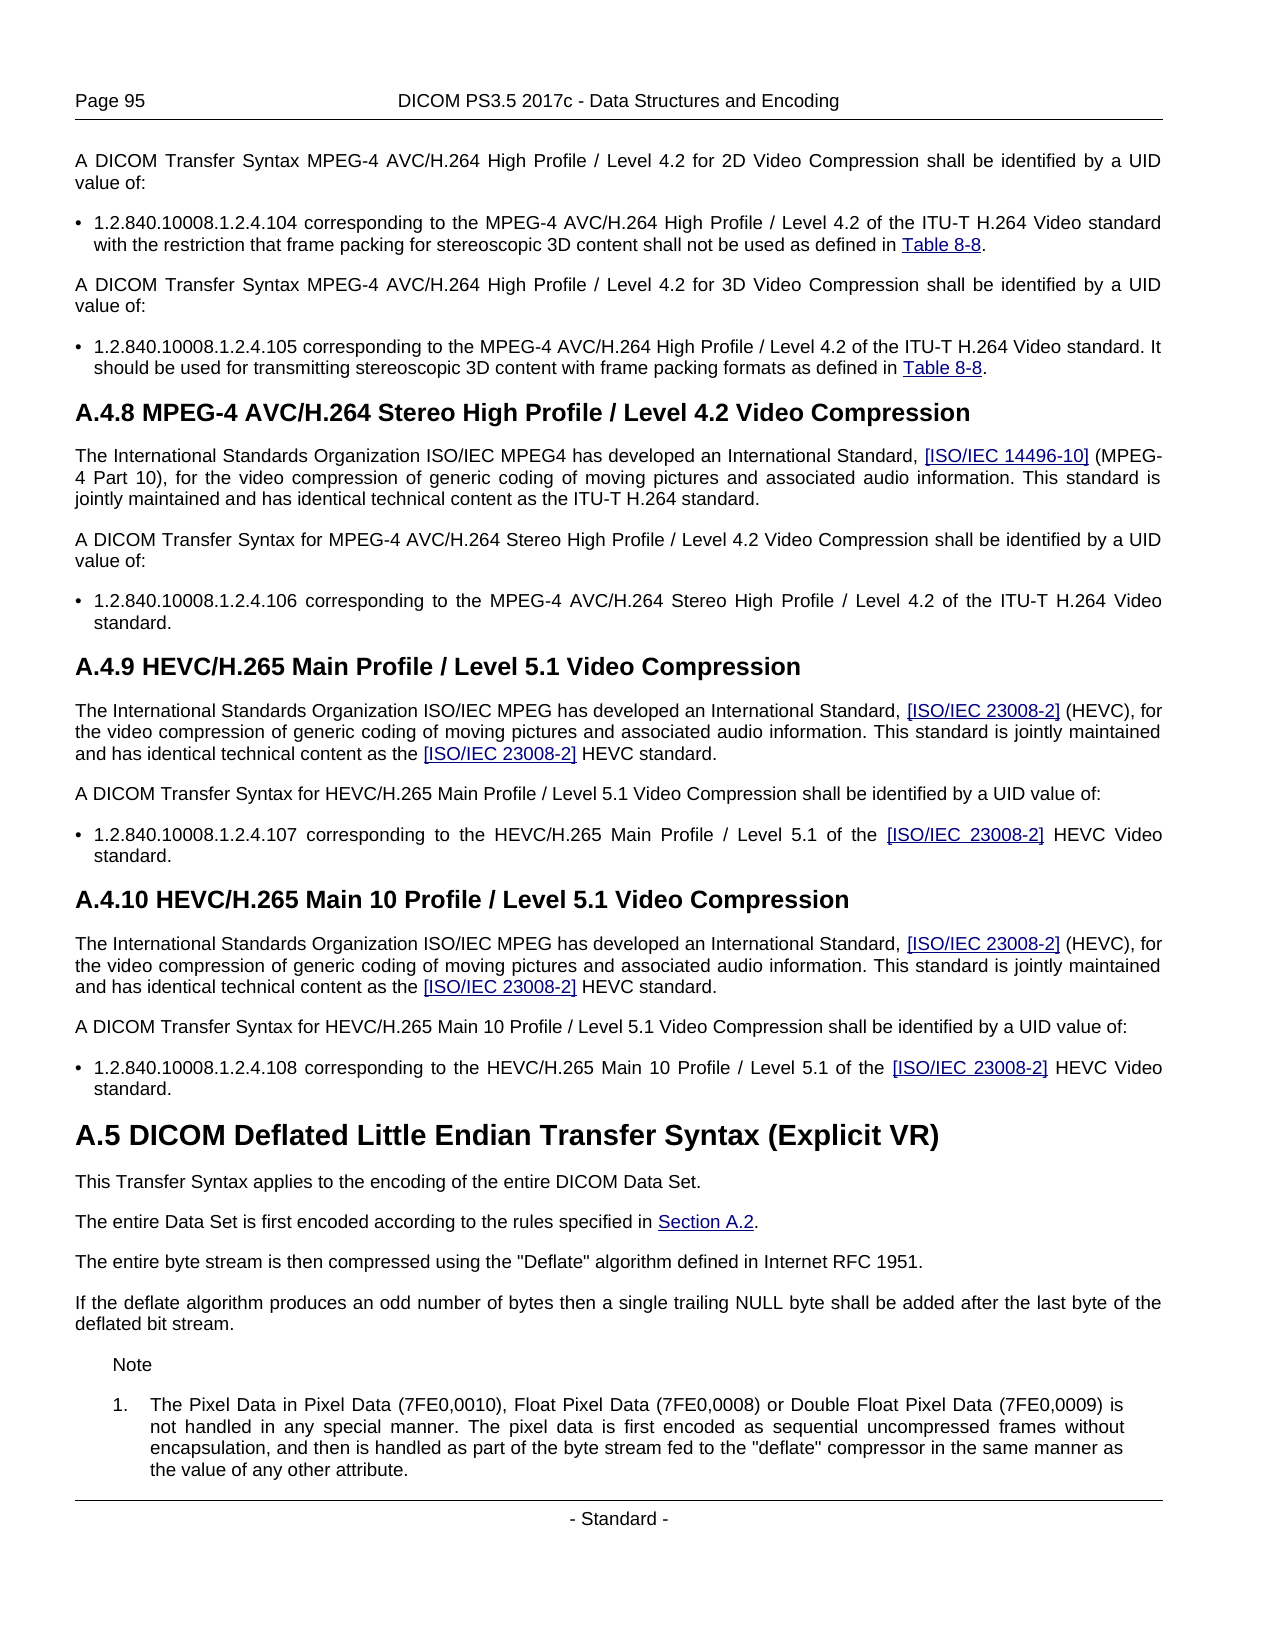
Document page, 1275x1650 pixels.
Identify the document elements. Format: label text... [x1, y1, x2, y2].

text A.5 DICOM Deflated Little Endian Transfer Syntax (Explicit VR) [75, 1118, 1162, 1152]
text A.4.10 HEVC/H.265 Main 10 Profile / Level 5.1 Video Compression [75, 885, 1162, 914]
text A.4.9 HEVC/H.265 Main Profile / Level 5.1 Video Compression [75, 652, 1162, 681]
text This Transfer Syntax applies to the encoding of the entire DICOM Data Set. [75, 1171, 1162, 1192]
list 1.2.840.10008.1.2.4.106 corresponding to the MPEG-4 AVC/H.264 Stereo High Profile / Level 4.2 of the ITU-T H.264 Video standard. [75, 590, 1162, 633]
text The entire Data Set is first encoded according to the rules specified in Section A.2. [75, 1211, 1162, 1233]
text A DICOM Transfer Syntax for HEVC/H.265 Main Profile / Level 5.1 Video Compression shall be identified by a UID value of: [75, 783, 1162, 805]
text A DICOM Transfer Syntax for MPEG-4 AVC/H.264 Stereo High Profile / Level 4.2 Video Compression shall be identified by a UID value of: [75, 528, 1162, 572]
list The Pixel Data in Pixel Data (7FE0,0010), Float Pixel Data (7FE0,0008) or Double Float Pixel Data (7FE0,0009) is not handled in any special manner. The pixel data is first encoded as sequential uncompressed frames without encapsulation, and then is handled as part of the byte stream fed to the "deflate" compressor in the same manner as the value of any other attribute. [112, 1394, 1125, 1480]
text A.4.8 MPEG-4 AVC/H.264 Stereo High Profile / Level 4.2 Video Compression [75, 397, 1162, 426]
list 1.2.840.10008.1.2.4.104 corresponding to the MPEG-4 AVC/H.264 High Profile / Level 4.2 of the ITU-T H.264 Video standard with the restriction that frame packing for stereoscopic 3D content shall not be used as defined in Table 8-8. [75, 212, 1162, 255]
text A DICOM Transfer Syntax MPEG-4 AVC/H.264 High Profile / Level 4.2 for 2D Video Compression shall be identified by a UID value of: [75, 150, 1162, 193]
text The entire byte stream is then compressed using the "Deflate" algorithm defined in Internet RFC 1951. [75, 1251, 1162, 1273]
text The International Standards Organization ISO/IEC MPEG has developed an International Standard, [ISO/IEC 23008-2] (HEVC), for the video compression of generic coding of moving pictures and associated audio information. This standard is jointly maintained and has identical technical content as the [ISO/IEC 23008-2] HEVC standard. [75, 700, 1162, 764]
list 1.2.840.10008.1.2.4.107 corresponding to the HEVC/H.265 Main Profile / Level 5.1 of the [ISO/IEC 23008-2] HEVC Video standard. [75, 823, 1162, 867]
text The International Standards Organization ISO/IEC MPEG has developed an International Standard, [ISO/IEC 23008-2] (HEVC), for the video compression of generic coding of moving pictures and associated audio information. This standard is jointly maintained and has identical technical content as the [ISO/IEC 23008-2] HEVC standard. [75, 933, 1162, 997]
text A DICOM Transfer Syntax MPEG-4 AVC/H.264 High Profile / Level 4.2 for 3D Video Compression shall be identified by a UID value of: [75, 274, 1162, 317]
list 1.2.840.10008.1.2.4.105 corresponding to the MPEG-4 AVC/H.264 High Profile / Level 4.2 of the ITU-T H.264 Video standard. It should be used for transmitting stereoscopic 3D content with frame packing formats as defined in Table 8-8. [75, 336, 1162, 379]
text Note [112, 1353, 1125, 1375]
text A DICOM Transfer Syntax for HEVC/H.265 Main 10 Profile / Level 5.1 Video Compression shall be identified by a UID value of: [75, 1016, 1162, 1038]
list 1.2.840.10008.1.2.4.108 corresponding to the HEVC/H.265 Main 10 Profile / Level 5.1 of the [ISO/IEC 23008-2] HEVC Video standard. [75, 1057, 1162, 1100]
text The International Standards Organization ISO/IEC MPEG4 has developed an International Standard, [ISO/IEC 14496-10] (MPEG-4 Part 10), for the video compression of generic coding of moving pictures and associated audio information. This standard is jointly maintained and has identical technical content as the ITU-T H.264 standard. [75, 445, 1162, 510]
text If the deflate algorithm produces an odd number of bytes then a single trailing NULL byte shall be added after the last byte of the deflated bit stream. [75, 1292, 1162, 1335]
